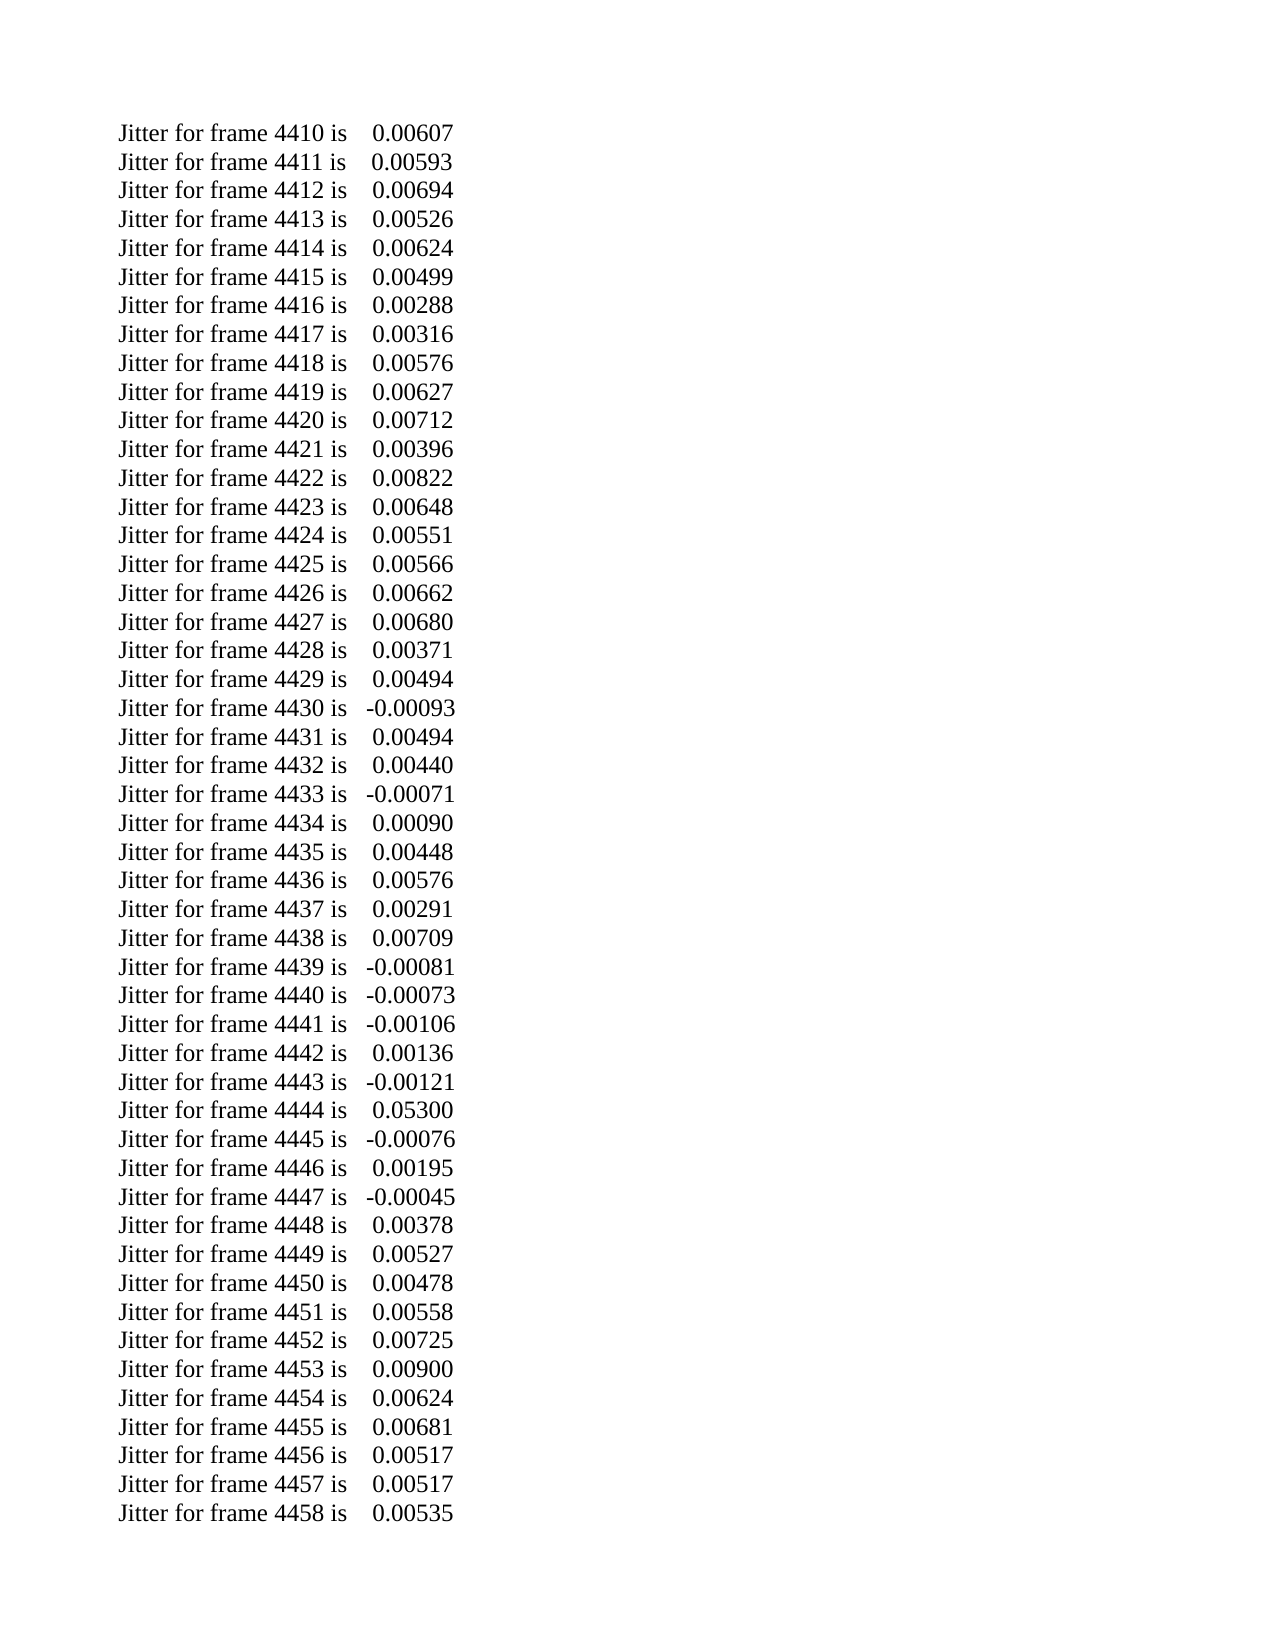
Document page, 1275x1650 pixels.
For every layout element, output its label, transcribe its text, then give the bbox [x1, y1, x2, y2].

text Jitter for frame 4429 is 0.00494 [118, 664, 1157, 693]
text Jitter for frame 4442 is 0.00136 [118, 1038, 1157, 1067]
text Jitter for frame 4430 is -0.00093 [118, 693, 1157, 722]
text Jitter for frame 4455 is 0.00681 [118, 1412, 1157, 1441]
text Jitter for frame 4450 is 0.00478 [118, 1268, 1157, 1297]
text Jitter for frame 4439 is -0.00081 [118, 952, 1157, 981]
text Jitter for frame 4423 is 0.00648 [118, 492, 1157, 521]
text Jitter for frame 4433 is -0.00071 [118, 779, 1157, 808]
text Jitter for frame 4449 is 0.00527 [118, 1239, 1157, 1268]
text Jitter for frame 4415 is 0.00499 [118, 262, 1157, 291]
text Jitter for frame 4427 is 0.00680 [118, 607, 1157, 636]
text Jitter for frame 4457 is 0.00517 [118, 1469, 1157, 1498]
text Jitter for frame 4426 is 0.00662 [118, 578, 1157, 607]
text Jitter for frame 4414 is 0.00624 [118, 233, 1157, 262]
text Jitter for frame 4424 is 0.00551 [118, 521, 1157, 549]
text Jitter for frame 4441 is -0.00106 [118, 1009, 1157, 1038]
text Jitter for frame 4448 is 0.00378 [118, 1211, 1157, 1239]
text Jitter for frame 4428 is 0.00371 [118, 636, 1157, 664]
text Jitter for frame 4431 is 0.00494 [118, 722, 1157, 751]
text Jitter for frame 4440 is -0.00073 [118, 981, 1157, 1009]
text Jitter for frame 4417 is 0.00316 [118, 319, 1157, 348]
text Jitter for frame 4418 is 0.00576 [118, 348, 1157, 377]
text Jitter for frame 4458 is 0.00535 [118, 1498, 1157, 1527]
text Jitter for frame 4425 is 0.00566 [118, 549, 1157, 578]
text Jitter for frame 4432 is 0.00440 [118, 751, 1157, 779]
text Jitter for frame 4421 is 0.00396 [118, 434, 1157, 463]
text Jitter for frame 4411 is 0.00593 [118, 147, 1157, 176]
text Jitter for frame 4452 is 0.00725 [118, 1326, 1157, 1354]
text Jitter for frame 4444 is 0.05300 [118, 1096, 1157, 1124]
text Jitter for frame 4445 is -0.00076 [118, 1124, 1157, 1153]
text Jitter for frame 4438 is 0.00709 [118, 923, 1157, 952]
text Jitter for frame 4443 is -0.00121 [118, 1067, 1157, 1096]
text Jitter for frame 4420 is 0.00712 [118, 406, 1157, 434]
text Jitter for frame 4456 is 0.00517 [118, 1441, 1157, 1469]
text Jitter for frame 4446 is 0.00195 [118, 1153, 1157, 1182]
text Jitter for frame 4451 is 0.00558 [118, 1297, 1157, 1326]
text Jitter for frame 4413 is 0.00526 [118, 204, 1157, 233]
text Jitter for frame 4453 is 0.00900 [118, 1354, 1157, 1383]
text Jitter for frame 4410 is 0.00607 [118, 118, 1157, 147]
text Jitter for frame 4435 is 0.00448 [118, 837, 1157, 866]
text Jitter for frame 4436 is 0.00576 [118, 866, 1157, 894]
text Jitter for frame 4422 is 0.00822 [118, 463, 1157, 492]
text Jitter for frame 4437 is 0.00291 [118, 894, 1157, 923]
text Jitter for frame 4447 is -0.00045 [118, 1182, 1157, 1211]
text Jitter for frame 4454 is 0.00624 [118, 1383, 1157, 1412]
text Jitter for frame 4416 is 0.00288 [118, 291, 1157, 319]
text Jitter for frame 4412 is 0.00694 [118, 176, 1157, 204]
text Jitter for frame 4419 is 0.00627 [118, 377, 1157, 406]
text Jitter for frame 4434 is 0.00090 [118, 808, 1157, 837]
